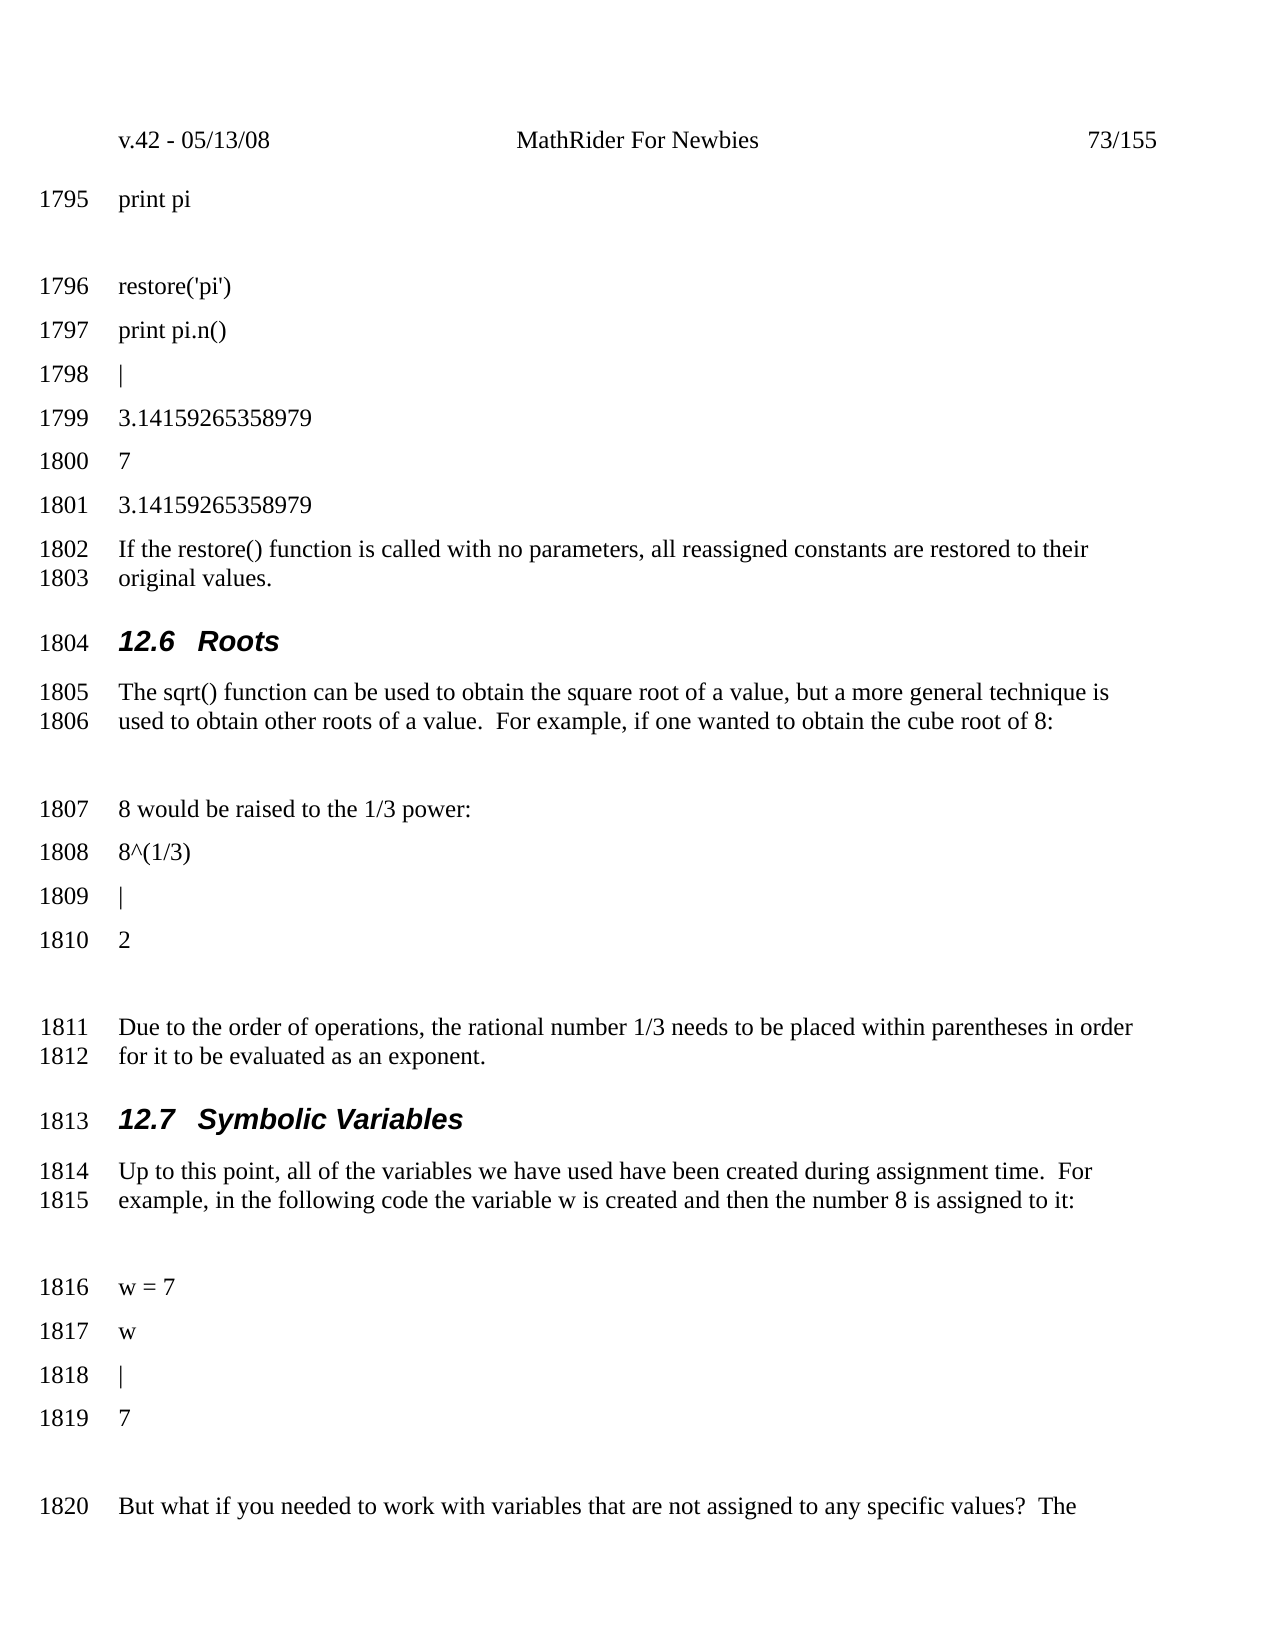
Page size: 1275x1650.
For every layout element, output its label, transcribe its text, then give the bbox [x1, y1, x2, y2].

text restore('pi') [118, 271, 1157, 300]
text | [118, 881, 1157, 910]
subtitle Roots [118, 624, 1157, 657]
text Due to the order of operations, the rational number 1/3 needs to be placed within parentheses in order for it to be evaluated as an exponent. [118, 1012, 1157, 1070]
text 8 would be raised to the 1/3 power: [118, 794, 1157, 822]
text w [118, 1316, 1157, 1345]
text print pi [118, 184, 1157, 213]
text Up to this point, all of the variables we have used have been created during assignment time. For example, in the following code the variable w is created and then the number 8 is assigned to it: [118, 1156, 1157, 1213]
text 7 [118, 1403, 1157, 1432]
text w = 7 [118, 1272, 1157, 1301]
text 8^(1/3) [118, 837, 1157, 866]
text | [118, 359, 1157, 388]
text 2 [118, 925, 1157, 954]
text | [118, 1360, 1157, 1388]
text The sqrt() function can be used to obtain the square root of a value, but a more general technique is used to obtain other roots of a value. For example, if one wanted to obtain the cube root of 8: [118, 677, 1157, 735]
text If the restore() function is called with no parameters, all reassigned constants are restored to their original values. [118, 534, 1157, 591]
subtitle Symbolic Variables [118, 1102, 1157, 1136]
text 3.14159265358979 [118, 403, 1157, 431]
text print pi.n() [118, 315, 1157, 344]
text 3.14159265358979 [118, 490, 1157, 519]
text But what if you needed to work with variables that are not assigned to any specific values? The [118, 1491, 1157, 1520]
text 7 [118, 446, 1157, 475]
